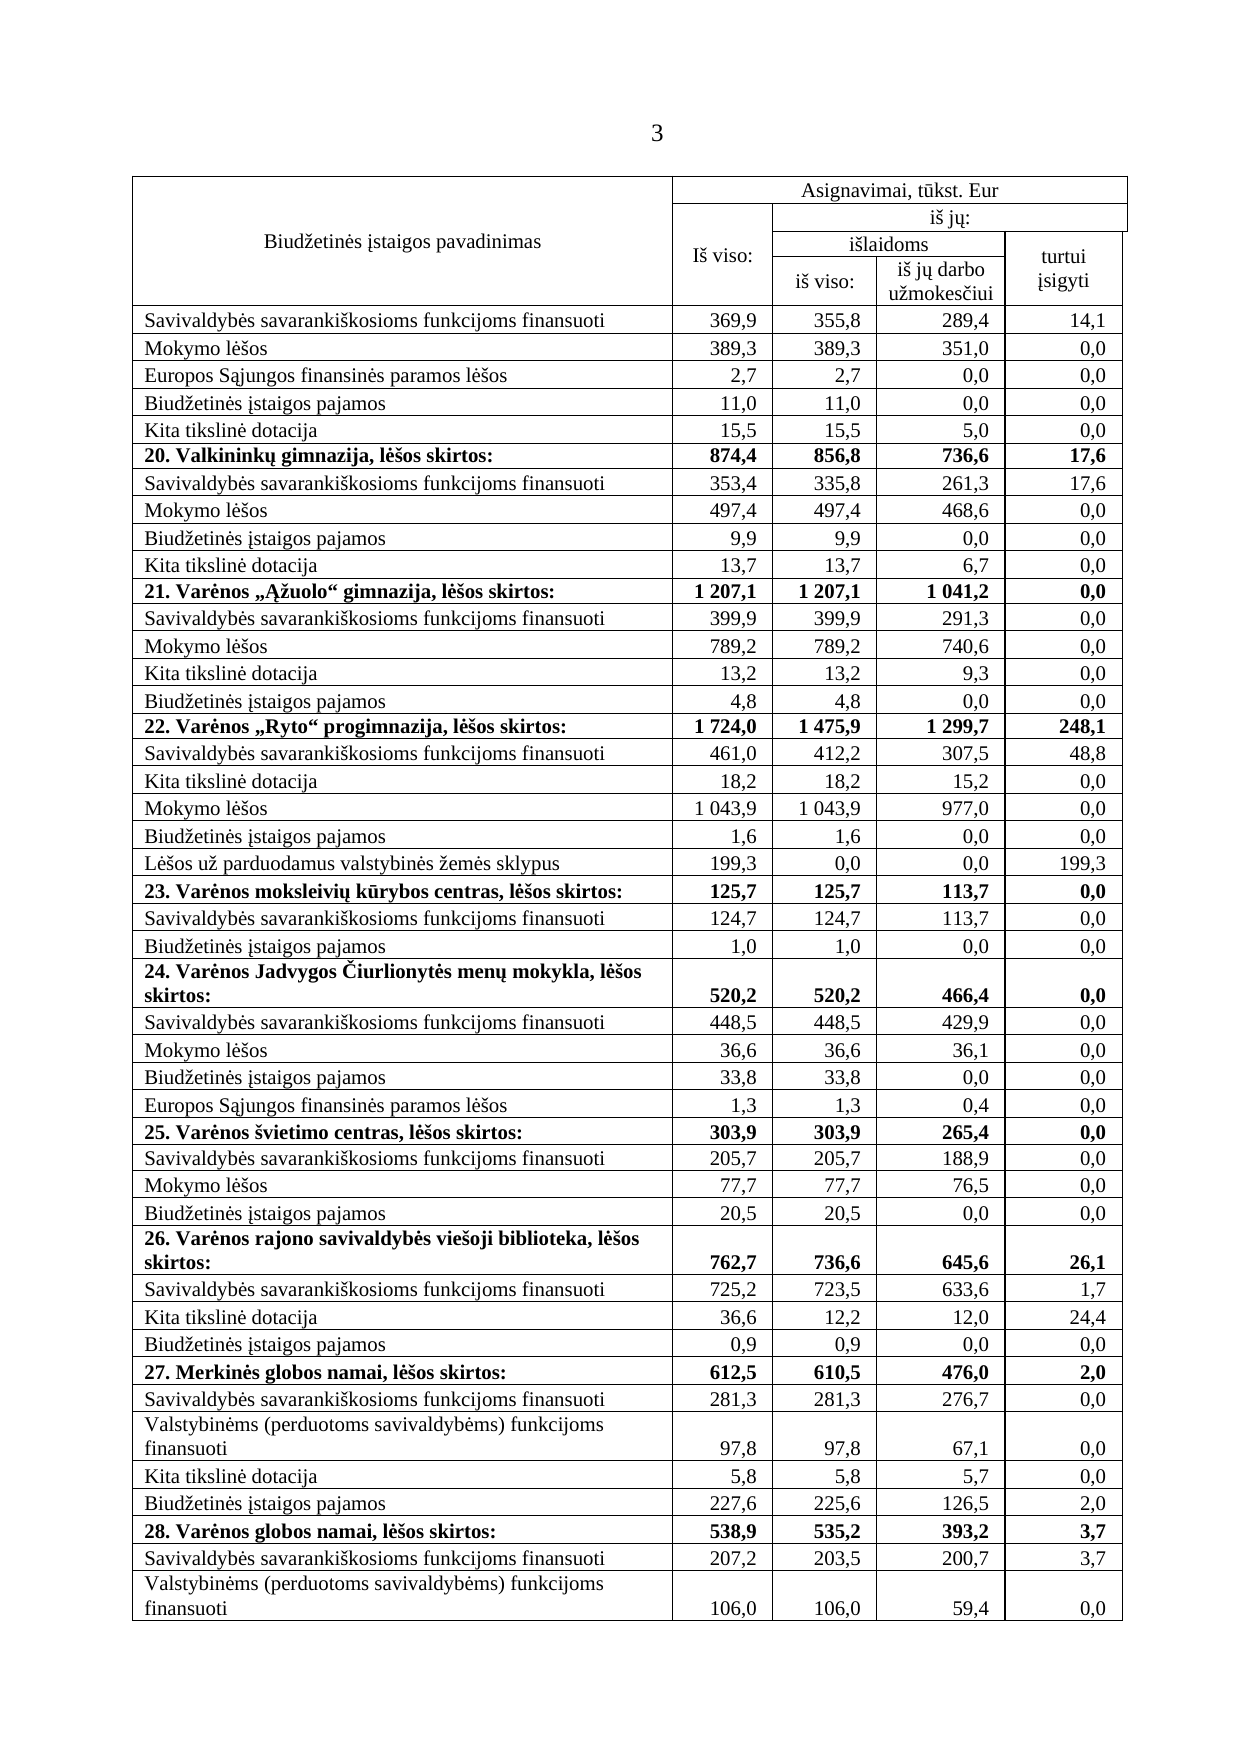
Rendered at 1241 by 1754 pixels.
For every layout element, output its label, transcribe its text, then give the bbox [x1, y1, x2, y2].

table_header Asignavimai, tūkst. Eur [673, 177, 1127, 203]
table_cell Valstybinėms (perduotoms savivaldybėms) funkcijoms finansuoti [133, 1412, 672, 1460]
table_cell Savivaldybės savarankiškosioms funkcijoms finansuoti [133, 604, 672, 630]
table_cell [1123, 232, 1127, 256]
table_cell 399,9 [673, 604, 772, 630]
table_cell 1,3 [773, 1090, 876, 1117]
table_cell [1123, 1301, 1127, 1329]
table_cell 633,6 [877, 1275, 1004, 1301]
table_cell [1123, 1007, 1127, 1034]
table_cell 15,2 [877, 766, 1004, 793]
table_cell Iš viso: [673, 204, 772, 305]
table_cell 0,0 [1006, 1571, 1122, 1619]
table_cell 520,2 [773, 959, 876, 1007]
table_cell Biudžetinės įstaigos pajamos [133, 1198, 672, 1224]
table_cell 0,0 [1006, 334, 1122, 360]
table_cell 0,0 [1006, 1145, 1122, 1169]
table_cell 11,0 [773, 389, 876, 415]
table_cell 468,6 [877, 496, 1004, 522]
table_cell 281,3 [673, 1385, 772, 1411]
table_cell 199,3 [1006, 849, 1122, 875]
table_cell 612,5 [673, 1357, 772, 1384]
table_cell 3,7 [1006, 1544, 1122, 1570]
table_cell 113,7 [877, 876, 1004, 903]
table_cell 18,2 [773, 766, 876, 793]
table_cell 0,0 [877, 361, 1004, 387]
table_cell 1 043,9 [673, 794, 772, 820]
table_cell 0,0 [1006, 821, 1122, 848]
table_cell 1 207,1 [773, 579, 876, 603]
table_cell 17,6 [1006, 469, 1122, 495]
table_cell 0,0 [1006, 524, 1122, 550]
table_cell 4,8 [773, 686, 876, 713]
table_cell 389,3 [673, 334, 772, 360]
table_cell 0,0 [1006, 904, 1122, 930]
table_cell Savivaldybės savarankiškosioms funkcijoms finansuoti [133, 469, 672, 495]
table_cell Biudžetinės įstaigos pajamos [133, 389, 672, 415]
table_cell 248,1 [1006, 714, 1122, 738]
table_cell 789,2 [673, 631, 772, 658]
table_cell 0,0 [1006, 931, 1122, 958]
table_cell 199,3 [673, 849, 772, 875]
table_cell [1123, 658, 1127, 685]
table_cell 303,9 [773, 1118, 876, 1144]
table_cell 429,9 [877, 1008, 1004, 1034]
table_cell 0,0 [1006, 389, 1122, 415]
table_cell Savivaldybės savarankiškosioms funkcijoms finansuoti [133, 1544, 672, 1570]
table_cell Biudžetinės įstaigos pajamos [133, 821, 672, 848]
table_cell [1123, 1515, 1127, 1543]
table_cell 289,4 [877, 306, 1004, 332]
table_cell 20,5 [673, 1198, 772, 1224]
table_cell 1 475,9 [773, 714, 876, 738]
table_cell [1123, 820, 1127, 848]
table_cell Kita tikslinė dotacija [133, 1302, 672, 1329]
table_cell 2,7 [673, 361, 772, 387]
table_cell 26,1 [1006, 1226, 1122, 1274]
table_cell 124,7 [773, 904, 876, 930]
table_cell 736,6 [773, 1226, 876, 1274]
table_cell Europos Sąjungos finansinės paramos lėšos [133, 1090, 672, 1117]
table_cell 412,2 [773, 739, 876, 765]
table_cell 448,5 [773, 1008, 876, 1034]
table_cell [1123, 1329, 1127, 1356]
table_cell Kita tikslinė dotacija [133, 551, 672, 577]
table_cell 736,6 [877, 444, 1004, 467]
table_cell 33,8 [773, 1063, 876, 1089]
table_cell 33,8 [673, 1063, 772, 1089]
table_cell 27. Merkinės globos namai, lėšos skirtos: [133, 1357, 672, 1384]
table_cell 13,2 [773, 659, 876, 685]
table_cell 12,0 [877, 1302, 1004, 1329]
table_cell [1123, 388, 1127, 415]
table_cell 276,7 [877, 1385, 1004, 1411]
table_cell 0,0 [1006, 1063, 1122, 1089]
table_cell 466,4 [877, 959, 1004, 1007]
table_cell 0,0 [1006, 631, 1122, 658]
table_cell 789,2 [773, 631, 876, 658]
table_cell 207,2 [673, 1544, 772, 1570]
table_cell 0,0 [1006, 1035, 1122, 1062]
table_cell 205,7 [773, 1145, 876, 1169]
table_cell 399,9 [773, 604, 876, 630]
table_cell 18,2 [673, 766, 772, 793]
table_cell 0,0 [877, 1063, 1004, 1089]
table_cell 977,0 [877, 794, 1004, 820]
table_cell 1,0 [673, 931, 772, 958]
table_cell turtui įsigyti [1006, 232, 1122, 305]
table_cell [1123, 360, 1127, 387]
table_cell 389,3 [773, 334, 876, 360]
table_cell 36,6 [773, 1035, 876, 1062]
table_cell Mokymo lėšos [133, 631, 672, 658]
table_cell 538,9 [673, 1516, 772, 1543]
table_cell 0,0 [1006, 959, 1122, 1007]
table_cell 0,0 [773, 849, 876, 875]
table_cell iš jų: [773, 204, 1127, 231]
table_cell iš viso: [773, 257, 876, 305]
table_cell 0,0 [1006, 876, 1122, 903]
table_cell Mokymo lėšos [133, 1035, 672, 1062]
table_cell [1123, 1197, 1127, 1224]
table_cell [1123, 793, 1127, 820]
table_cell 0,0 [1006, 1090, 1122, 1117]
table_cell 369,9 [673, 306, 772, 332]
table_cell 497,4 [773, 496, 876, 522]
table_cell Savivaldybės savarankiškosioms funkcijoms finansuoti [133, 1008, 672, 1034]
table_cell 476,0 [877, 1357, 1004, 1384]
table_cell Lėšos už parduodamus valstybinės žemės sklypus [133, 849, 672, 875]
table_cell [1123, 1170, 1127, 1197]
table_cell 3,7 [1006, 1516, 1122, 1543]
table_cell 106,0 [673, 1571, 772, 1619]
table_cell 0,0 [1006, 1330, 1122, 1356]
table_cell 610,5 [773, 1357, 876, 1384]
table_cell iš jų darbo užmokesčiui [877, 257, 1004, 305]
table_cell 265,4 [877, 1118, 1004, 1144]
table_cell 17,6 [1006, 444, 1122, 467]
table_cell 0,0 [1006, 686, 1122, 713]
table_cell 740,6 [877, 631, 1004, 658]
table_cell Savivaldybės savarankiškosioms funkcijoms finansuoti [133, 1385, 672, 1411]
table_cell 36,6 [673, 1035, 772, 1062]
table_cell 11,0 [673, 389, 772, 415]
table_cell 0,0 [877, 931, 1004, 958]
table_cell 76,5 [877, 1171, 1004, 1197]
table_cell [1123, 603, 1127, 630]
table_cell [1123, 1117, 1127, 1144]
table_cell [1123, 256, 1127, 305]
table_cell 0,0 [877, 1330, 1004, 1356]
table_cell Biudžetinės įstaigos pajamos [133, 931, 672, 958]
table_cell [1123, 1225, 1127, 1274]
table_cell 0,0 [1006, 1461, 1122, 1488]
table_cell 0,0 [1006, 659, 1122, 685]
table_cell 1,7 [1006, 1275, 1122, 1301]
table_cell 9,9 [773, 524, 876, 550]
table_cell 1 043,9 [773, 794, 876, 820]
table_cell Mokymo lėšos [133, 794, 672, 820]
table_cell 113,7 [877, 904, 1004, 930]
table_cell 225,6 [773, 1489, 876, 1515]
table_cell Savivaldybės savarankiškosioms funkcijoms finansuoti [133, 1145, 672, 1169]
table_cell 1 299,7 [877, 714, 1004, 738]
table_cell 0,9 [673, 1330, 772, 1356]
table_cell 12,2 [773, 1302, 876, 1329]
table_cell Mokymo lėšos [133, 496, 672, 522]
table_cell 0,0 [1006, 496, 1122, 522]
table_cell [1123, 1411, 1127, 1460]
table_cell 281,3 [773, 1385, 876, 1411]
table_cell Kita tikslinė dotacija [133, 416, 672, 442]
table_cell Biudžetinės įstaigos pajamos [133, 1063, 672, 1089]
table_cell Kita tikslinė dotacija [133, 766, 672, 793]
table_cell [1123, 443, 1127, 467]
table_cell Kita tikslinė dotacija [133, 1461, 672, 1488]
table_cell 497,4 [673, 496, 772, 522]
table_cell 106,0 [773, 1571, 876, 1619]
table_cell 1,6 [673, 821, 772, 848]
table_cell [1123, 1488, 1127, 1515]
table_cell [1123, 875, 1127, 903]
table_cell [1123, 305, 1127, 332]
table_cell 15,5 [773, 416, 876, 442]
table_cell [1123, 713, 1127, 738]
table_cell 9,9 [673, 524, 772, 550]
table_cell 762,7 [673, 1226, 772, 1274]
table_cell Mokymo lėšos [133, 1171, 672, 1197]
table_cell 125,7 [673, 876, 772, 903]
table_cell [1123, 1089, 1127, 1117]
table_cell 13,2 [673, 659, 772, 685]
table_cell 77,7 [673, 1171, 772, 1197]
table_cell 0,0 [877, 849, 1004, 875]
table_cell [1123, 1543, 1127, 1570]
table_cell 0,9 [773, 1330, 876, 1356]
table_cell 0,0 [1006, 1198, 1122, 1224]
table_cell Biudžetinės įstaigos pajamos [133, 686, 672, 713]
table_cell [1123, 848, 1127, 875]
table_cell [1123, 578, 1127, 603]
table_cell 97,8 [673, 1412, 772, 1460]
table_cell 535,2 [773, 1516, 876, 1543]
table_cell [1123, 550, 1127, 577]
table_cell 200,7 [877, 1544, 1004, 1570]
table_cell [1123, 333, 1127, 360]
table_cell [1123, 1034, 1127, 1062]
table_cell [1123, 1384, 1127, 1411]
table_cell [1123, 415, 1127, 442]
table_cell 1,6 [773, 821, 876, 848]
table_cell 874,4 [673, 444, 772, 467]
table_cell 227,6 [673, 1489, 772, 1515]
table_cell [1123, 1144, 1127, 1169]
table_cell 36,1 [877, 1035, 1004, 1062]
table_cell [1123, 903, 1127, 930]
table_cell [1123, 930, 1127, 958]
table_cell 0,0 [1006, 766, 1122, 793]
table_cell 97,8 [773, 1412, 876, 1460]
table_cell Kita tikslinė dotacija [133, 659, 672, 685]
table_cell išlaidoms [773, 232, 1004, 256]
table_cell 856,8 [773, 444, 876, 467]
table_cell [1123, 523, 1127, 550]
table_cell Biudžetinės įstaigos pajamos [133, 1330, 672, 1356]
table_cell 725,2 [673, 1275, 772, 1301]
table_cell 205,7 [673, 1145, 772, 1169]
table_cell 0,0 [1006, 361, 1122, 387]
table_cell Biudžetinės įstaigos pajamos [133, 1489, 672, 1515]
table_cell 25. Varėnos švietimo centras, lėšos skirtos: [133, 1118, 672, 1144]
table_cell 307,5 [877, 739, 1004, 765]
table_cell 0,0 [877, 389, 1004, 415]
table_cell 0,0 [1006, 551, 1122, 577]
table_cell 126,5 [877, 1489, 1004, 1515]
table_cell 0,0 [1006, 1118, 1122, 1144]
table_cell 5,0 [877, 416, 1004, 442]
table_cell 0,0 [1006, 1008, 1122, 1034]
table_cell 520,2 [673, 959, 772, 1007]
table_cell 2,0 [1006, 1357, 1122, 1384]
table_header Biudžetinės įstaigos pavadinimas [133, 177, 672, 305]
table_cell 21. Varėnos „Ąžuolo“ gimnazija, lėšos skirtos: [133, 579, 672, 603]
table_cell Europos Sąjungos finansinės paramos lėšos [133, 361, 672, 387]
table_cell 13,7 [773, 551, 876, 577]
table_cell 5,8 [673, 1461, 772, 1488]
table_cell 0,0 [1006, 604, 1122, 630]
table_cell 0,0 [1006, 579, 1122, 603]
table_cell 351,0 [877, 334, 1004, 360]
table_cell [1123, 468, 1127, 495]
table_cell [1123, 1570, 1127, 1619]
table_cell 0,0 [1006, 1385, 1122, 1411]
table_cell 1 724,0 [673, 714, 772, 738]
table_cell 2,7 [773, 361, 876, 387]
table_cell 124,7 [673, 904, 772, 930]
table_cell 2,0 [1006, 1489, 1122, 1515]
table_cell [1123, 1460, 1127, 1488]
table_cell 9,3 [877, 659, 1004, 685]
table_cell 645,6 [877, 1226, 1004, 1274]
table_cell 24. Varėnos Jadvygos Čiurlionytės menų mokykla, lėšos skirtos: [133, 959, 672, 1007]
table_cell 77,7 [773, 1171, 876, 1197]
table_cell 1,3 [673, 1090, 772, 1117]
table_cell 0,0 [1006, 1171, 1122, 1197]
table_cell 291,3 [877, 604, 1004, 630]
table_cell 28. Varėnos globos namai, lėšos skirtos: [133, 1516, 672, 1543]
table_cell 125,7 [773, 876, 876, 903]
table_cell 48,8 [1006, 739, 1122, 765]
table_cell 15,5 [673, 416, 772, 442]
table_cell 23. Varėnos moksleivių kūrybos centras, lėšos skirtos: [133, 876, 672, 903]
table_cell 0,0 [1006, 1412, 1122, 1460]
table_cell 723,5 [773, 1275, 876, 1301]
table_cell 4,8 [673, 686, 772, 713]
table_cell 13,7 [673, 551, 772, 577]
table_cell 0,0 [1006, 416, 1122, 442]
table_cell 353,4 [673, 469, 772, 495]
table_cell 20,5 [773, 1198, 876, 1224]
table_cell 0,0 [1006, 794, 1122, 820]
table_cell 393,2 [877, 1516, 1004, 1543]
table_cell [1123, 630, 1127, 658]
table_cell 14,1 [1006, 306, 1122, 332]
table_cell 67,1 [877, 1412, 1004, 1460]
table_cell 6,7 [877, 551, 1004, 577]
table_cell Savivaldybės savarankiškosioms funkcijoms finansuoti [133, 904, 672, 930]
table_cell 26. Varėnos rajono savivaldybės viešoji biblioteka, lėšos skirtos: [133, 1226, 672, 1274]
table_cell [1123, 495, 1127, 522]
table_cell Savivaldybės savarankiškosioms funkcijoms finansuoti [133, 739, 672, 765]
table_cell 5,7 [877, 1461, 1004, 1488]
table_cell 1 041,2 [877, 579, 1004, 603]
table_cell 1 207,1 [673, 579, 772, 603]
table_cell Biudžetinės įstaigos pajamos [133, 524, 672, 550]
table_cell 59,4 [877, 1571, 1004, 1619]
table_cell 0,0 [877, 524, 1004, 550]
table_cell Savivaldybės savarankiškosioms funkcijoms finansuoti [133, 306, 672, 332]
table_cell Mokymo lėšos [133, 334, 672, 360]
table_cell [1123, 738, 1127, 765]
table_cell [1123, 1274, 1127, 1301]
table_cell 261,3 [877, 469, 1004, 495]
table_cell 461,0 [673, 739, 772, 765]
table_cell 188,9 [877, 1145, 1004, 1169]
table_cell 36,6 [673, 1302, 772, 1329]
table_cell 20. Valkininkų gimnazija, lėšos skirtos: [133, 444, 672, 467]
table_cell 203,5 [773, 1544, 876, 1570]
table_cell 5,8 [773, 1461, 876, 1488]
table_cell Valstybinėms (perduotoms savivaldybėms) funkcijoms finansuoti [133, 1571, 672, 1619]
table_cell 303,9 [673, 1118, 772, 1144]
table_cell 0,4 [877, 1090, 1004, 1117]
table_cell [1123, 1356, 1127, 1384]
table_cell 355,8 [773, 306, 876, 332]
table_cell 335,8 [773, 469, 876, 495]
table_cell 0,0 [877, 686, 1004, 713]
table_cell 0,0 [877, 1198, 1004, 1224]
table_cell 448,5 [673, 1008, 772, 1034]
table_cell 24,4 [1006, 1302, 1122, 1329]
table_cell [1123, 958, 1127, 1007]
table_cell [1123, 685, 1127, 713]
table_cell [1123, 1062, 1127, 1089]
table_cell [1123, 765, 1127, 793]
table_cell 22. Varėnos „Ryto“ progimnazija, lėšos skirtos: [133, 714, 672, 738]
table_cell Savivaldybės savarankiškosioms funkcijoms finansuoti [133, 1275, 672, 1301]
table_cell 1,0 [773, 931, 876, 958]
table_cell 0,0 [877, 821, 1004, 848]
